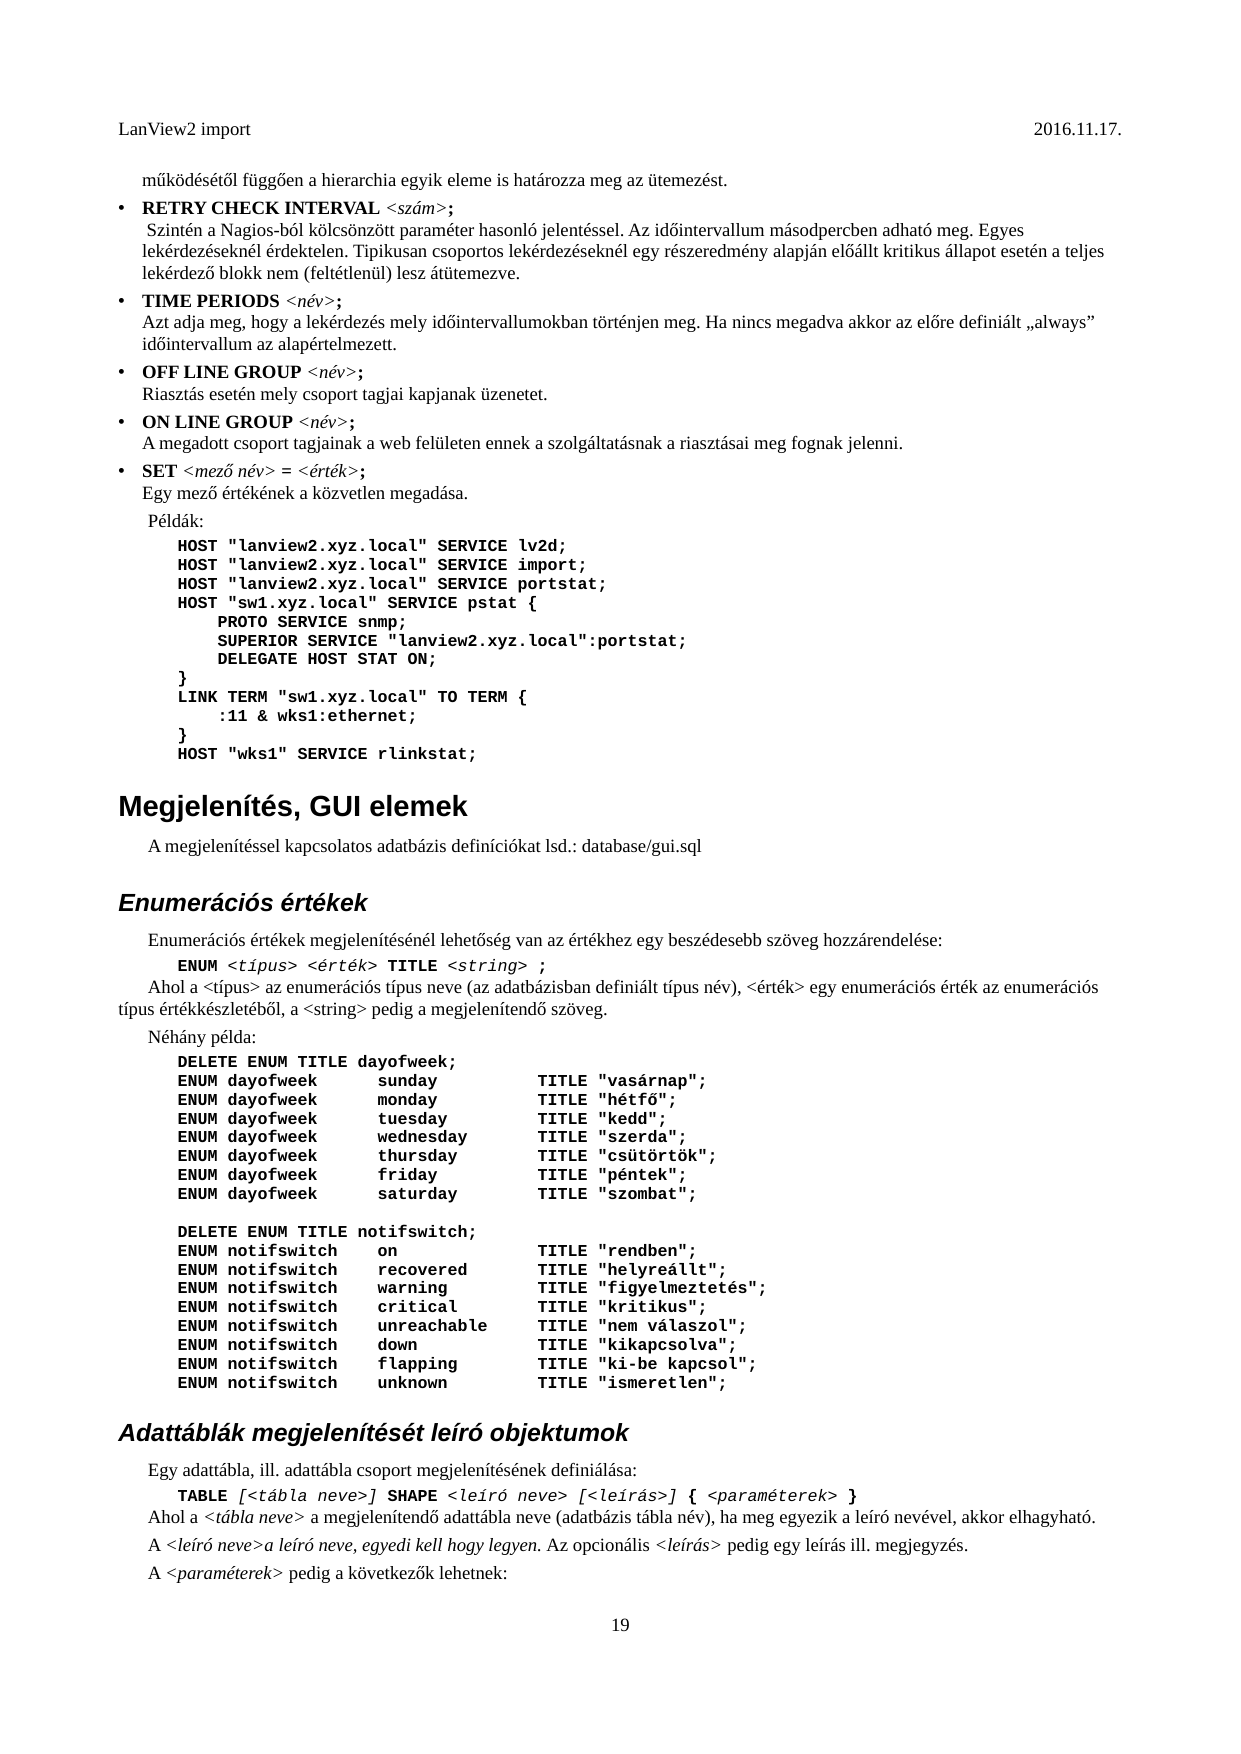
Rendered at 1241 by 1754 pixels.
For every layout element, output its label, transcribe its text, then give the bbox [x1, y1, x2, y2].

text HOST "lanview2.xyz.local" SERVICE portstat; [177, 576, 1122, 594]
text Példák: [118, 510, 1122, 531]
text ENUM notifswitch down TITLE "kikapcsolva"; [177, 1336, 1122, 1355]
text LINK TERM "sw1.xyz.local" TO TERM { [177, 689, 1122, 707]
text TABLE [<tábla neve>] SHAPE <leíró neve> [<leírás>] { <paraméterek> } [177, 1487, 1122, 1506]
text ENUM dayofweek saturday TITLE "szombat"; [177, 1186, 1122, 1204]
text ENUM notifswitch unreachable TITLE "nem válaszol"; [177, 1318, 1122, 1336]
list SET <mező név> = <érték>; Egy mező értékének a közvetlen megadása. [118, 460, 1122, 503]
text SUPERIOR SERVICE "lanview2.xyz.local":portstat; [177, 632, 1122, 651]
text PROTO SERVICE snmp; [177, 613, 1122, 632]
list OFF LINE GROUP <név>; Riasztás esetén mely csoport tagjai kapjanak üzenetet. [118, 361, 1122, 404]
text ENUM notifswitch flapping TITLE "ki-be kapcsol"; [177, 1355, 1122, 1374]
text ENUM dayofweek thursday TITLE "csütörtök"; [177, 1148, 1122, 1167]
text DELEGATE HOST STAT ON; [177, 651, 1122, 670]
text ENUM notifswitch on TITLE "rendben"; [177, 1242, 1122, 1261]
text ENUM dayofweek monday TITLE "hétfő"; [177, 1091, 1122, 1110]
text ENUM notifswitch recovered TITLE "helyreállt"; [177, 1261, 1122, 1280]
text DELETE ENUM TITLE notifswitch; [177, 1223, 1122, 1242]
text ENUM dayofweek sunday TITLE "vasárnap"; [177, 1072, 1122, 1091]
list ON LINE GROUP <név>; A megadott csoport tagjainak a web felületen ennek a szolgáltatásnak a riasztásai meg fognak jelenni. [118, 411, 1122, 454]
text A <paraméterek> pedig a következők lehetnek: [118, 1562, 1122, 1583]
text ENUM notifswitch unknown TITLE "ismeretlen"; [177, 1374, 1122, 1393]
text :11 & wks1:ethernet; [177, 707, 1122, 726]
text DELETE ENUM TITLE dayofweek; [177, 1054, 1122, 1072]
text HOST "wks1" SERVICE rlinkstat; [177, 745, 1122, 764]
subtitle Megjelenítés, GUI elemek [118, 789, 1122, 823]
text ENUM notifswitch critical TITLE "kritikus"; [177, 1299, 1122, 1318]
text Ahol a <tábla neve> a megjelenítendő adattábla neve (adatbázis tábla név), ha meg egyezik a leíró nevével, akkor elhagyható. [118, 1506, 1122, 1527]
text HOST "lanview2.xyz.local" SERVICE lv2d; [177, 538, 1122, 557]
text Ahol a <típus> az enumerációs típus neve (az adatbázisban definiált típus név), <érték> egy enumerációs érték az enumerációs típus értékkészletéből, a <string> pedig a megjelenítendő szöveg. [118, 976, 1122, 1019]
text } [177, 670, 1122, 689]
text } [177, 726, 1122, 745]
list RETRY CHECK INTERVAL <szám>; Szintén a Nagios-ból kölcsönzött paraméter hasonló jelentéssel. Az időintervallum másodpercben adható meg. Egyes lekérdezéseknél érdektelen. Tipikusan csoportos lekérdezéseknél egy részeredmény alapján előállt kritikus állapot esetén a teljes lekérdező blokk nem (feltétlenül) lesz átütemezve. [118, 197, 1122, 283]
text Enumerációs értékek megjelenítésénél lehetőség van az értékhez egy beszédesebb szöveg hozzárendelése: [118, 929, 1122, 951]
text ENUM dayofweek tuesday TITLE "kedd"; [177, 1110, 1122, 1129]
text Néhány példa: [118, 1026, 1122, 1047]
text ENUM dayofweek friday TITLE "péntek"; [177, 1167, 1122, 1186]
text A megjelenítéssel kapcsolatos adatbázis definíciókat lsd.: database/gui.sql [118, 835, 1122, 857]
text ENUM notifswitch warning TITLE "figyelmeztetés"; [177, 1280, 1122, 1299]
text A <leíró neve>a leíró neve, egyedi kell hogy legyen. Az opcionális <leírás> pedig egy leírás ill. megjegyzés. [118, 1534, 1122, 1556]
subtitle Enumerációs értékek [118, 888, 1122, 917]
list működésétől függően a hierarchia egyik eleme is határozza meg az ütemezést. [118, 169, 1122, 191]
text HOST "lanview2.xyz.local" SERVICE import; [177, 557, 1122, 576]
text ENUM dayofweek wednesday TITLE "szerda"; [177, 1129, 1122, 1148]
subtitle Adattáblák megjelenítését leíró objektumok [118, 1418, 1122, 1447]
text Egy adattábla, ill. adattábla csoport megjelenítésének definiálása: [118, 1459, 1122, 1481]
list TIME PERIODS <név>; Azt adja meg, hogy a lekérdezés mely időintervallumokban történjen meg. Ha nincs megadva akkor az előre definiált „always” időintervallum az alapértelmezett. [118, 290, 1122, 354]
text HOST "sw1.xyz.local" SERVICE pstat { [177, 594, 1122, 613]
text ENUM <típus> <érték> TITLE <string> ; [177, 957, 1122, 976]
